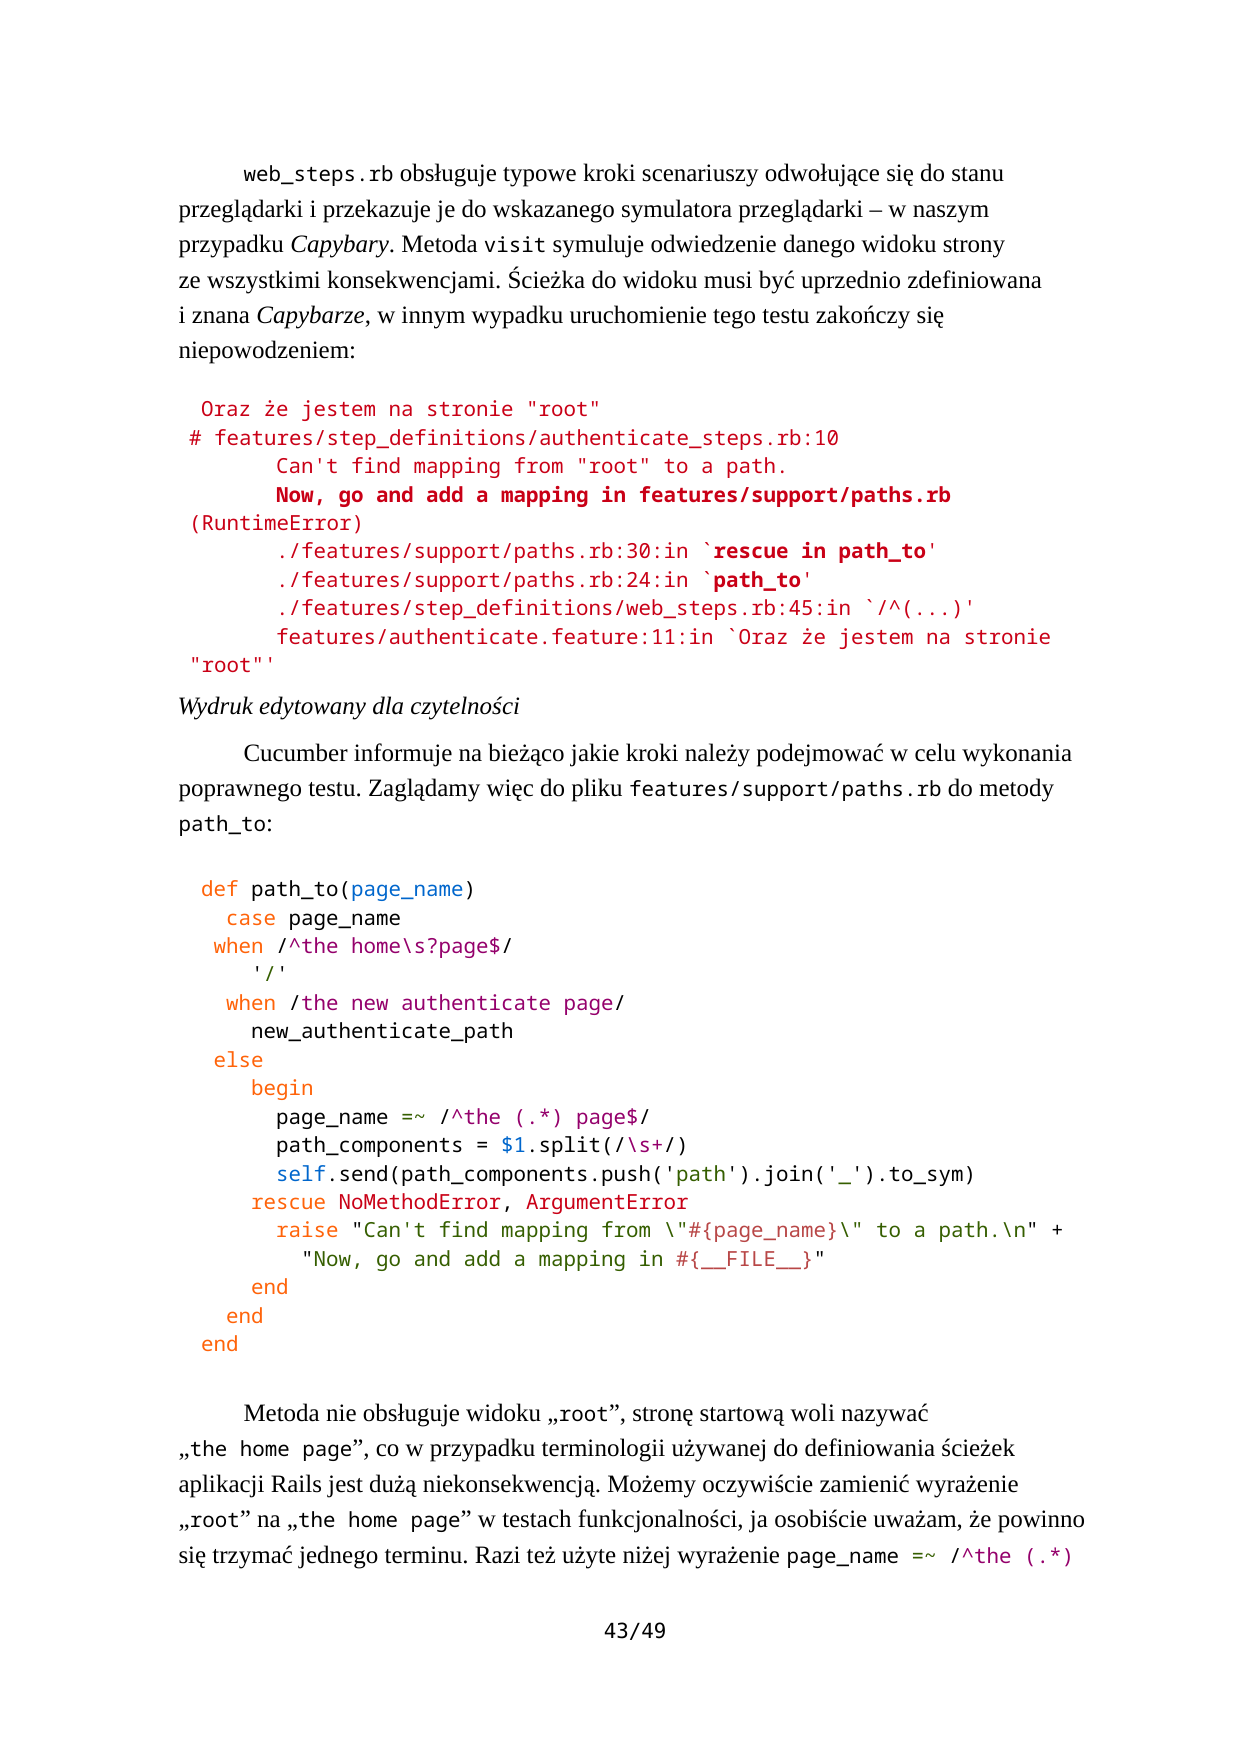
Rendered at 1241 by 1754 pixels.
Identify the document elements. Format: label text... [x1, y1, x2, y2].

text case page_name [189, 903, 1093, 931]
text end [189, 1301, 1093, 1329]
text else [189, 1045, 1093, 1073]
text Metoda nie obsługuje widoku „root”, stronę startową woli nazywać „the home page”, co w przypadku terminologii używanej do definiowania ścieżek aplikacji Rails jest dużą niekonsekwencją. Możemy oczywiście zamienić wyrażenie „root” na „the home page” w testach funkcjonalności, ja osobiście uważam, że powinno się trzymać jednego terminu. Razi też użyte niżej wyrażenie page_name =~ /^the (.*) [178, 1393, 1093, 1570]
text new_authenticate_path [189, 1016, 1093, 1045]
text "Now, go and add a mapping in #{__FILE__}" [189, 1244, 1093, 1272]
text Cucumber informuje na bieżąco jakie kroki należy podejmować w celu wykonania poprawnego testu. Zaglądamy więc do pliku features/support/paths.rb do metody path_to: [178, 733, 1093, 839]
text def path_to(page_name) [189, 874, 1093, 903]
text path_components = $1.split(/\s+/) [189, 1130, 1093, 1159]
text raise "Can't find mapping from \"#{page_name}\" to a path.\n" + [189, 1216, 1093, 1244]
text Wydruk edytowany dla czytelności [177, 691, 1093, 720]
text end [189, 1329, 1093, 1358]
text '/' [189, 959, 1093, 988]
text when /^the home\s?page$/ [189, 931, 1093, 959]
table_header Oraz że jestem na stronie "root" # features/step_definitions/authenticate_steps.rb:10 Can't find mapping from "root" to a path. Now, go and add a mapping in features/support/paths.rb (RuntimeError) ./features/support/paths.rb:30:in `rescue in path_to' ./features/support/paths.rb:24:in `path_to' ./features/step_definitions/web_steps.rb:45:in `/^(...)' features/authenticate.feature:11:in `Oraz że jestem na stronie "root"' [177, 366, 1093, 679]
text rescue NoMethodError, ArgumentError [189, 1187, 1093, 1216]
text self.send(path_components.push('path').join('_').to_sym) [189, 1159, 1093, 1187]
text when /the new authenticate page/ [189, 988, 1093, 1016]
text page_name =~ /^the (.*) page$/ [189, 1102, 1093, 1130]
text web_steps.rb obsługuje typowe kroki scenariuszy odwołujące się do stanu przeglądarki i przekazuje je do wskazanego symulatora przeglądarki – w naszym przypadku Capybary. Metoda visit symuluje odwiedzenie danego widoku strony ze wszystkimi konsekwencjami. Ścieżka do widoku musi być uprzednio zdefiniowana i znana Capybarze, w innym wypadku uruchomienie tego testu zakończy się niepowodzeniem: [178, 153, 1093, 366]
text end [189, 1272, 1093, 1301]
text begin [189, 1073, 1093, 1102]
